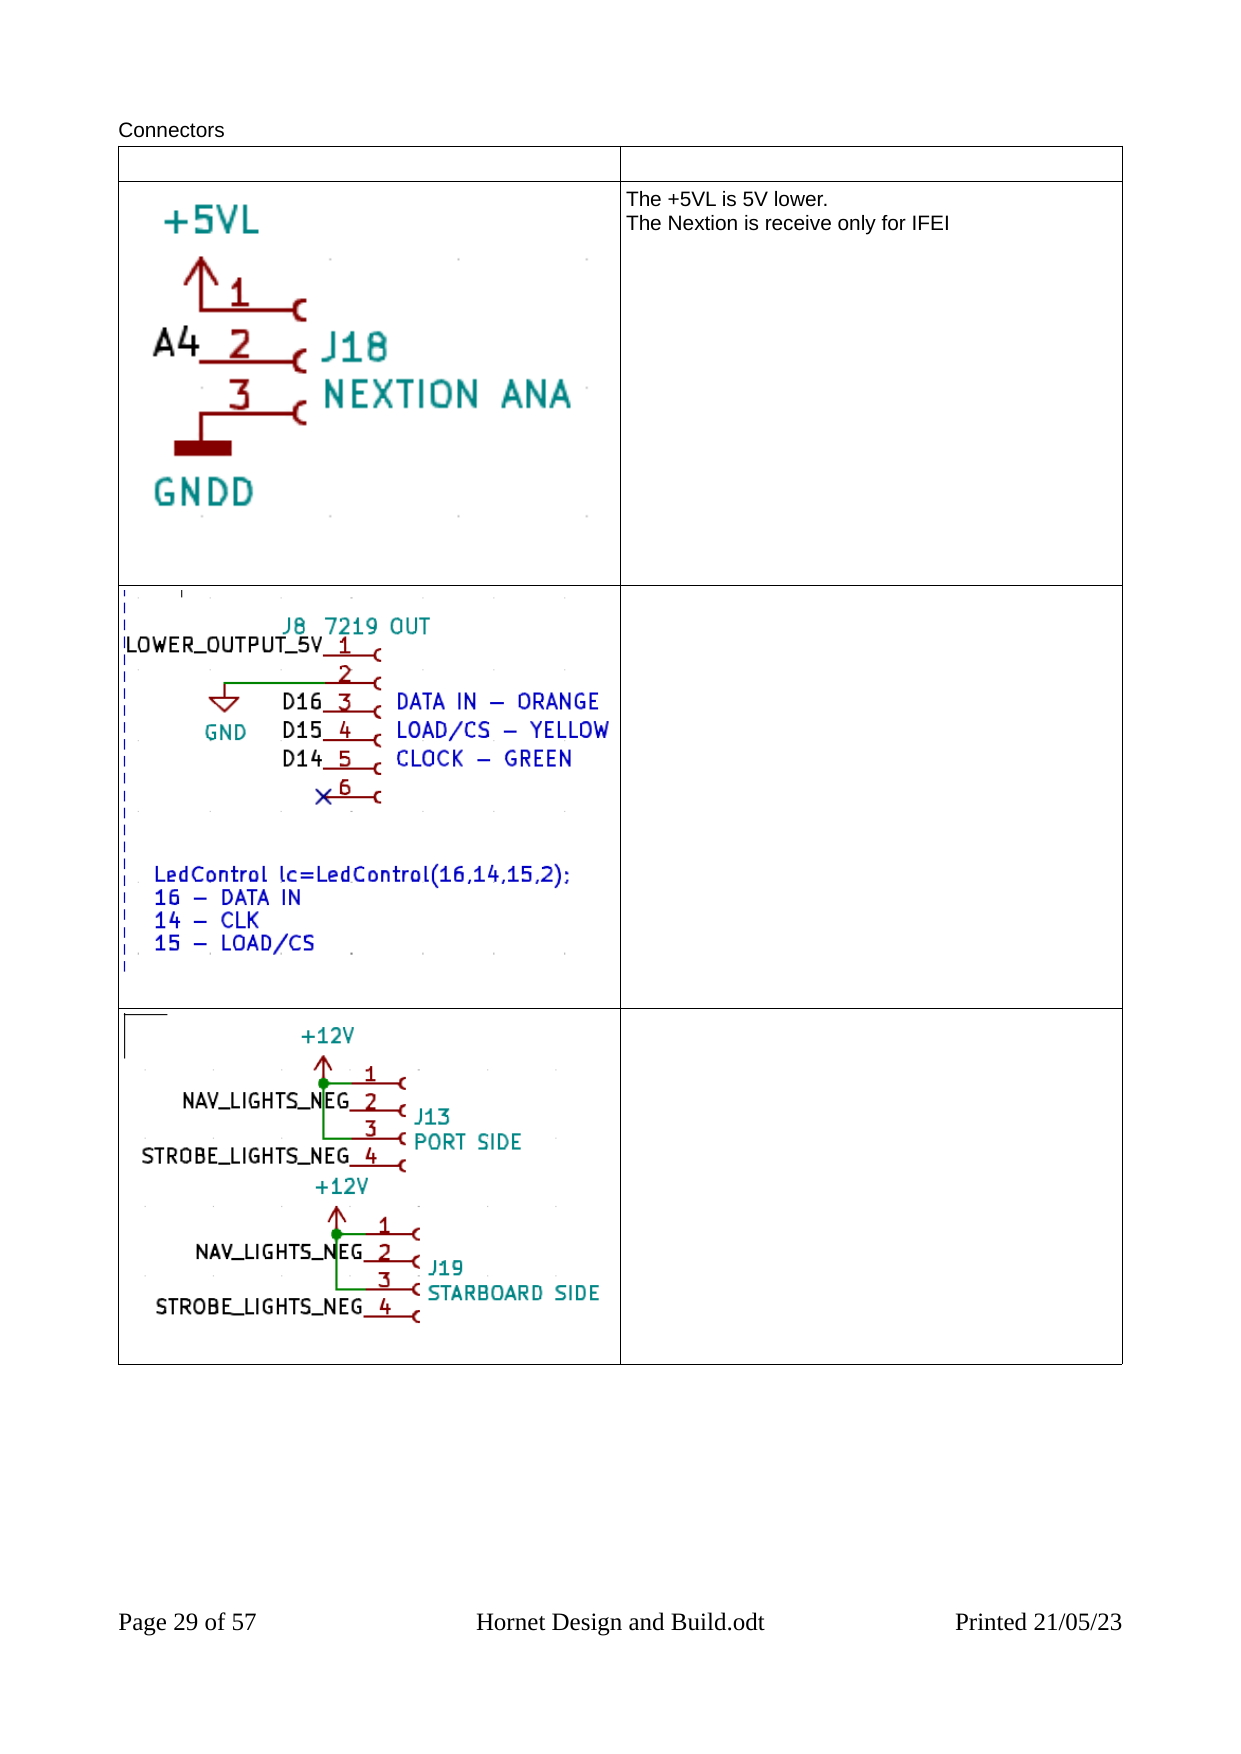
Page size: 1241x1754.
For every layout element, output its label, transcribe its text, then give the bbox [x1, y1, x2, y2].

table_header [621, 147, 1122, 181]
table_header [119, 147, 620, 181]
table_cell [119, 586, 620, 1008]
table_cell [119, 1009, 620, 1364]
picture [123, 1013, 615, 1335]
picture [123, 187, 615, 556]
table_cell [621, 586, 1122, 1008]
table_cell [119, 182, 620, 585]
picture [123, 590, 615, 978]
table_cell The +5VL is 5V lower. The Nextion is receive only for IFEI [621, 182, 1122, 585]
table_cell [621, 1009, 1122, 1364]
text Connectors [118, 118, 1122, 142]
